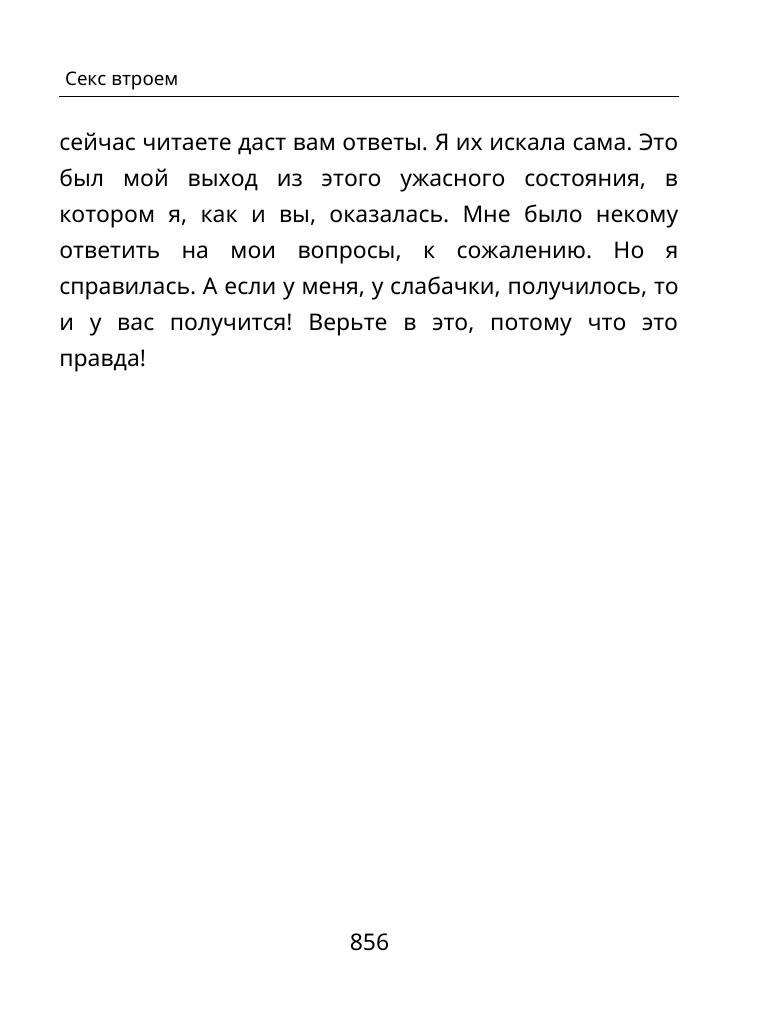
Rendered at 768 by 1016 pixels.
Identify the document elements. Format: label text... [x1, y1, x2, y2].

text сейчас читаете даст вам ответы. Я их искала сама. Это был мой выход из этого ужасного состояния, в котором я, как и вы, оказалась. Мне было некому ответить на мои вопросы, к сожалению. Но я справилась. А если у меня, у слабачки, получилось, то и у вас получится! Верьте в это, потому что это правда! [59, 126, 679, 373]
